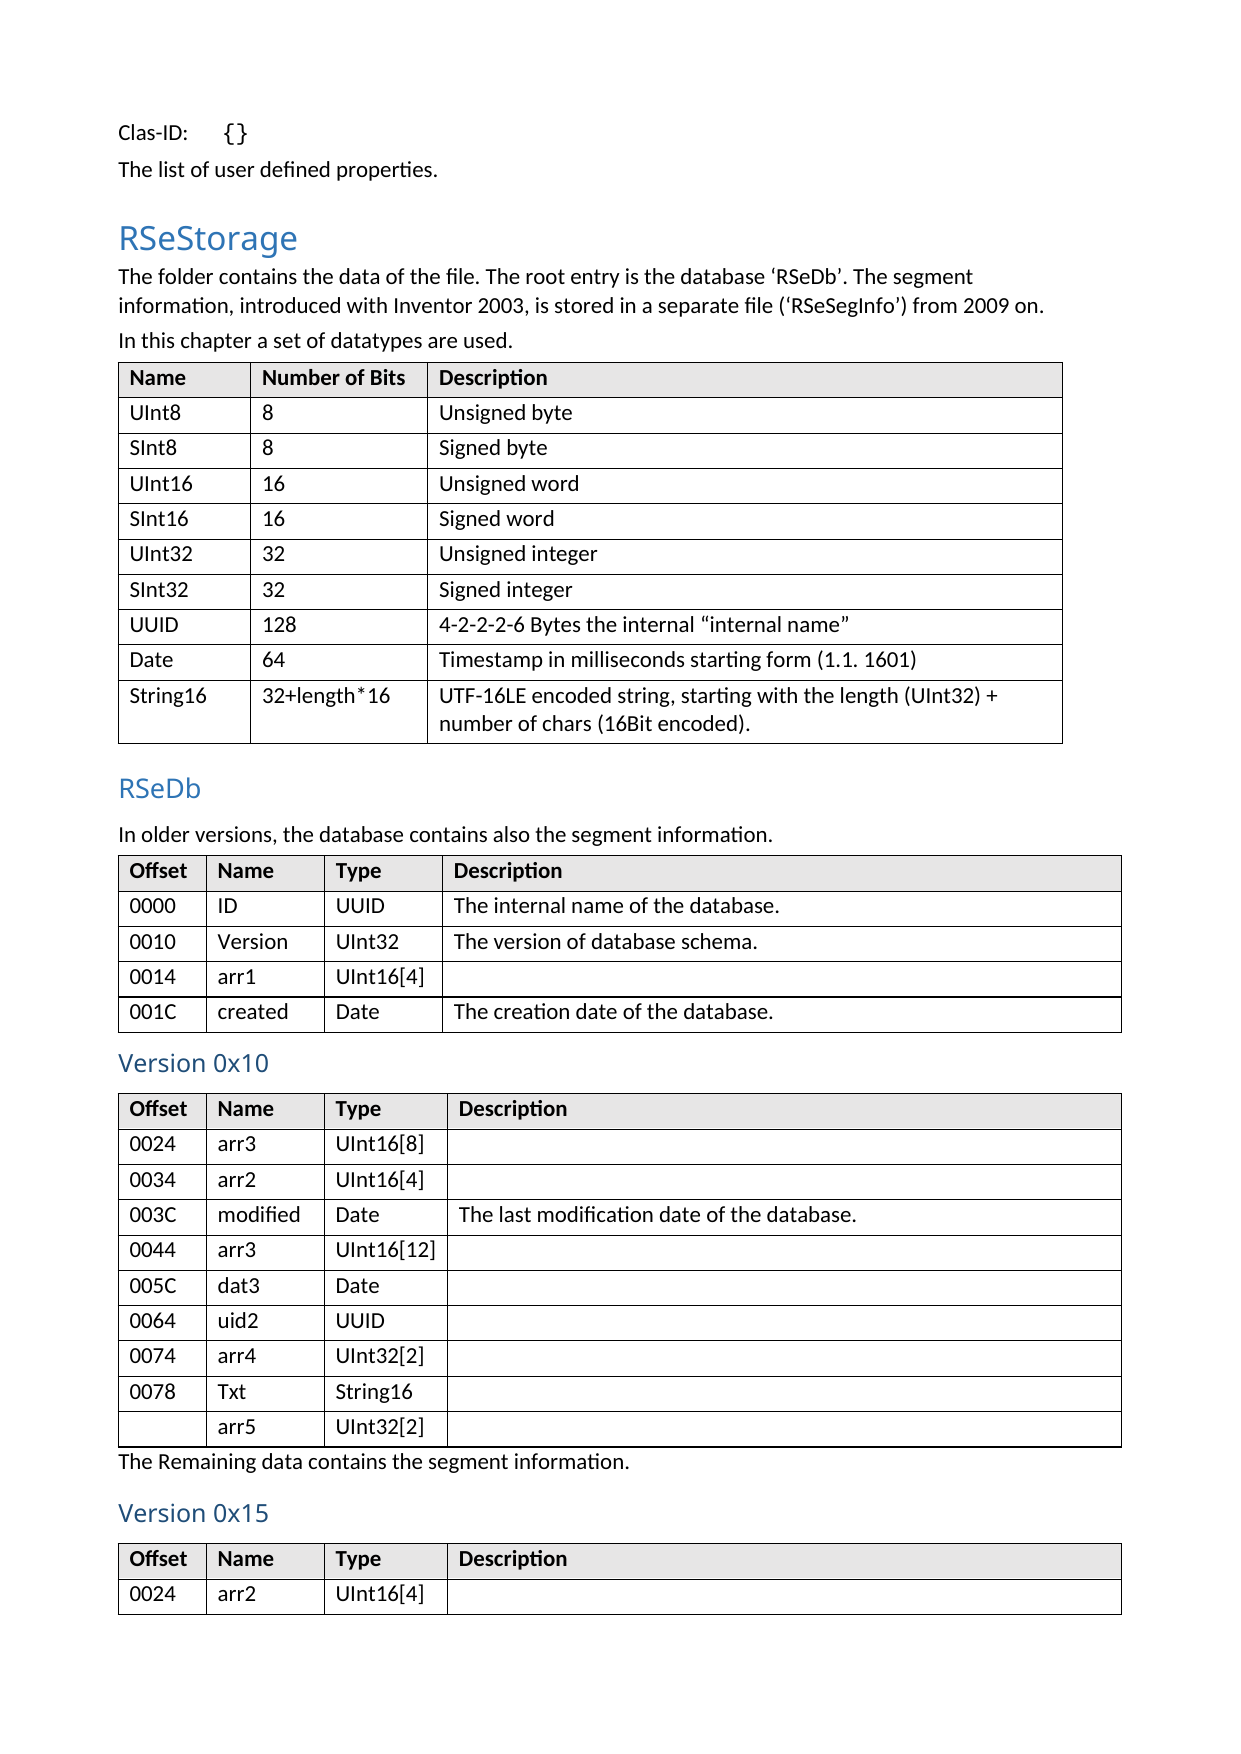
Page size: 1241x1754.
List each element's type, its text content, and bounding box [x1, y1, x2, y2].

table_cell [448, 1236, 1121, 1270]
text In this chapter a set of datatypes are used. [118, 327, 1063, 354]
table_cell UInt32 [325, 927, 442, 961]
table_cell The version of database schema. [443, 927, 1121, 961]
table_cell UUID [119, 610, 250, 644]
table_cell The creation date of the database. [443, 998, 1121, 1032]
table_header Type [325, 856, 442, 891]
table_cell 16 [251, 504, 427, 538]
table_header Name [119, 363, 250, 397]
table_cell modified [207, 1200, 324, 1234]
table_cell 0034 [119, 1165, 206, 1199]
table_header Type [325, 1544, 447, 1578]
table_cell UInt16[12] [325, 1236, 447, 1270]
text In older versions, the database contains also the segment information. [118, 820, 1063, 848]
table_header Description [428, 363, 1062, 397]
subtitle Version 0x10 [118, 1045, 1063, 1079]
table_cell 003C [119, 1200, 206, 1234]
table_cell 0074 [119, 1341, 206, 1376]
table_cell 0064 [119, 1306, 206, 1340]
text The Remaining data contains the segment information. [118, 1448, 1063, 1475]
table_cell arr2 [207, 1165, 324, 1199]
table_cell Date [119, 645, 250, 680]
table_cell Date [325, 1200, 447, 1234]
table_cell [448, 1377, 1121, 1411]
table_cell arr3 [207, 1236, 324, 1270]
table_header Name [207, 1094, 324, 1128]
table_cell UInt16[4] [325, 1165, 447, 1199]
table_cell 32+length*16 [251, 681, 427, 743]
table_cell created [207, 998, 324, 1032]
table_cell [448, 1165, 1121, 1199]
table_cell 16 [251, 469, 427, 503]
table_header Offset [119, 856, 206, 891]
table_header Offset [119, 1094, 206, 1128]
table_cell 32 [251, 540, 427, 574]
table_cell UUID [325, 1306, 447, 1340]
table_cell 0024 [119, 1130, 206, 1164]
table_cell 0010 [119, 927, 206, 961]
table_cell String16 [325, 1377, 447, 1411]
table_cell arr4 [207, 1341, 324, 1376]
subtitle Version 0x15 [118, 1495, 1063, 1529]
table_cell UInt16[8] [325, 1130, 447, 1164]
table_cell 001C [119, 998, 206, 1032]
table_cell 0000 [119, 892, 206, 926]
table_cell String16 [119, 681, 250, 743]
table_cell The last modification date of the database. [448, 1200, 1121, 1234]
table_cell 0078 [119, 1377, 206, 1411]
table_cell 0044 [119, 1236, 206, 1270]
table_cell Timestamp in milliseconds starting form (1.1. 1601) [428, 645, 1062, 680]
table_cell [448, 1412, 1121, 1446]
table_cell 128 [251, 610, 427, 644]
table_cell Version [207, 927, 324, 961]
table_cell UInt16[4] [325, 1580, 447, 1614]
table_header Description [443, 856, 1121, 891]
table_cell arr2 [207, 1580, 324, 1614]
table_cell 4-2-2-2-6 Bytes the internal “internal name” [428, 610, 1062, 644]
table_cell ID [207, 892, 324, 926]
subtitle RSeStorage [118, 215, 1063, 260]
table_cell [448, 1130, 1121, 1164]
table_cell Signed integer [428, 575, 1062, 609]
table_header Type [325, 1094, 447, 1128]
table_cell 32 [251, 575, 427, 609]
table_cell [448, 1306, 1121, 1340]
table_cell [448, 1271, 1121, 1305]
table_cell UInt16 [119, 469, 250, 503]
table_cell Unsigned word [428, 469, 1062, 503]
table_cell The internal name of the database. [443, 892, 1121, 926]
table_header Number of Bits [251, 363, 427, 397]
table_cell Date [325, 1271, 447, 1305]
table_cell Signed word [428, 504, 1062, 538]
table_cell UUID [325, 892, 442, 926]
table_cell UInt16[4] [325, 962, 442, 996]
table_cell Signed byte [428, 434, 1062, 468]
table_header Offset [119, 1544, 206, 1578]
table_cell UInt32[2] [325, 1412, 447, 1446]
table_cell UInt32[2] [325, 1341, 447, 1376]
table_header Name [207, 1544, 324, 1578]
table_cell dat3 [207, 1271, 324, 1305]
text The list of user defined properties. [118, 155, 1063, 183]
table_cell [443, 962, 1121, 996]
text The folder contains the data of the file. The root entry is the database ‘RSeDb’. The segment information, introduced with Inventor 2003, is stored in a separate file (‘RSeSegInfo’) from 2009 on. [118, 262, 1063, 319]
text Clas-ID: {} [118, 118, 1063, 147]
table_cell SInt8 [119, 434, 250, 468]
table_header Description [448, 1094, 1121, 1128]
table_cell 64 [251, 645, 427, 680]
table_cell arr5 [207, 1412, 324, 1446]
table_cell UInt32 [119, 540, 250, 574]
table_cell 8 [251, 398, 427, 432]
table_cell 005C [119, 1271, 206, 1305]
table_cell 0024 [119, 1580, 206, 1614]
table_cell [119, 1412, 206, 1446]
table_header Name [207, 856, 324, 891]
table_cell UInt8 [119, 398, 250, 432]
table_cell 8 [251, 434, 427, 468]
table_cell SInt16 [119, 504, 250, 538]
table_cell Date [325, 998, 442, 1032]
table_cell Txt [207, 1377, 324, 1411]
table_cell arr3 [207, 1130, 324, 1164]
table_cell uid2 [207, 1306, 324, 1340]
table_header Description [448, 1544, 1121, 1578]
table_cell 0014 [119, 962, 206, 996]
table_cell SInt32 [119, 575, 250, 609]
subtitle RSeDb [118, 769, 1063, 806]
table_cell Unsigned byte [428, 398, 1062, 432]
table_cell [448, 1580, 1121, 1614]
table_cell arr1 [207, 962, 324, 996]
table_cell [448, 1341, 1121, 1376]
table_cell Unsigned integer [428, 540, 1062, 574]
table_cell UTF-16LE encoded string, starting with the length (UInt32) + number of chars (16Bit encoded). [428, 681, 1062, 743]
